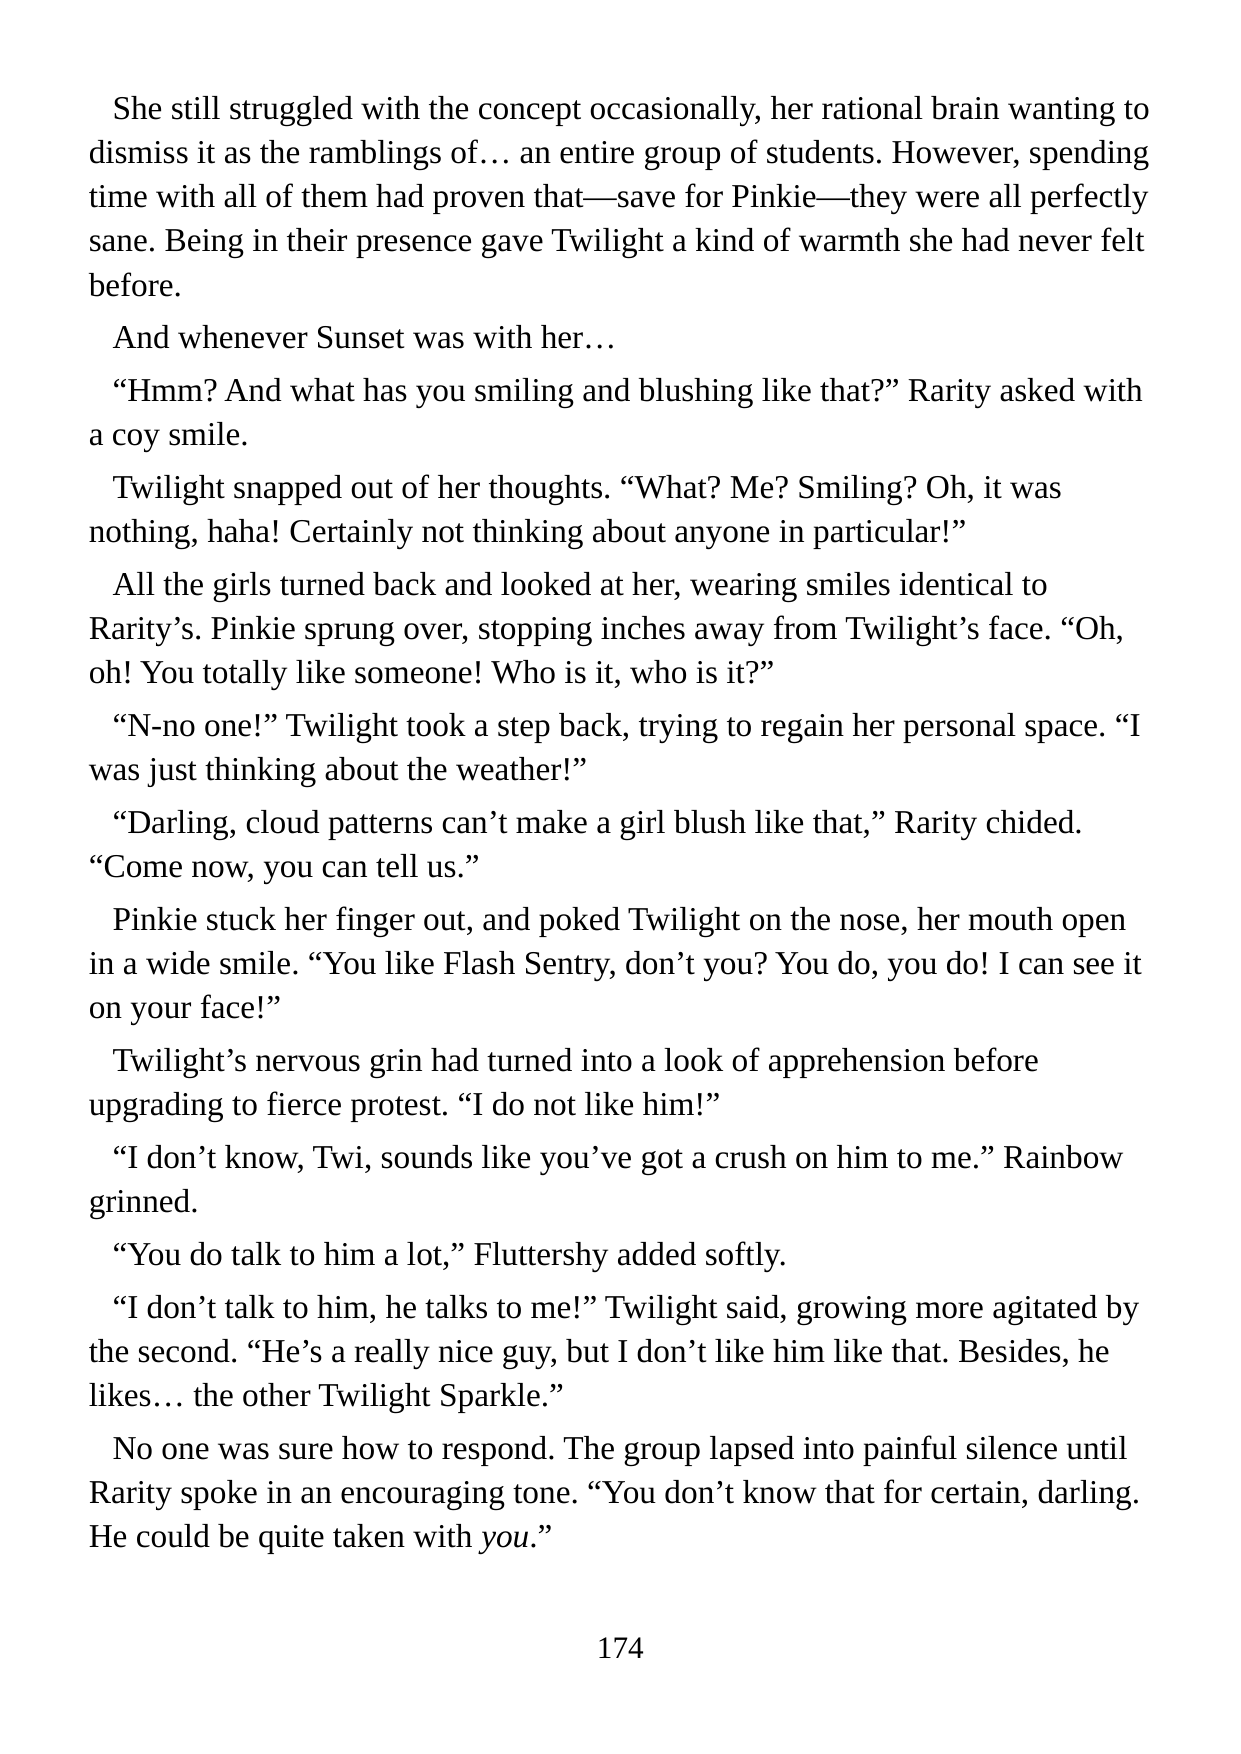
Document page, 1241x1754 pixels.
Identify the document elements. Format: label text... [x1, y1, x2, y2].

text “N-no one!” Twilight took a step back, trying to regain her personal space. “I was just thinking about the weather!” [88, 706, 1152, 788]
text All the girls turned back and looked at her, wearing smiles identical to Rarity’s. Pinkie sprung over, stopping inches away from Twilight’s face. “Oh, oh! You totally like someone! Who is it, who is it?” [88, 564, 1152, 691]
text “I don’t know, Twi, sounds like you’ve got a crush on him to me.” Rainbow grinned. [88, 1138, 1152, 1220]
text Pinkie stuck her finger out, and poked Twilight on the nose, her mouth open in a wide smile. “You like Flash Sentry, don’t you? You do, you do! I can see it on your face!” [88, 899, 1152, 1026]
text “You do talk to him a lot,” Fluttershy added softly. [88, 1234, 1152, 1273]
text Twilight snapped out of her thoughts. “What? Me? Smiling? Oh, it was nothing, haha! Certainly not thinking about anyone in particular!” [88, 468, 1152, 550]
text She still struggled with the concept occasionally, her rational brain wanting to dismiss it as the ramblings of… an entire group of students. However, spending time with all of them had proven that—save for Pinkie—they were all perfectly sane. Being in their presence gave Twilight a kind of warmth she had never felt before. [88, 88, 1152, 303]
text “I don’t talk to him, he talks to me!” Twilight said, growing more agitated by the second. “He’s a really nice guy, but I don’t like him like that. Besides, he likes… the other Twilight Sparkle.” [88, 1287, 1152, 1414]
text And whenever Sunset was with her… [88, 318, 1152, 356]
text “Hmm? And what has you smiling and blushing like that?” Rarity asked with a coy smile. [88, 371, 1152, 453]
text No one was sure how to respond. The group lapsed into painful silence until Rarity spoke in an encouraging tone. “You don’t know that for certain, darling. He could be quite taken with you.” [88, 1428, 1152, 1555]
text “Darling, cloud patterns can’t make a girl blush like that,” Rarity chided. “Come now, you can tell us.” [88, 803, 1152, 885]
text Twilight’s nervous grin had turned into a look of apprehension before upgrading to fierce protest. “I do not like him!” [88, 1041, 1152, 1123]
